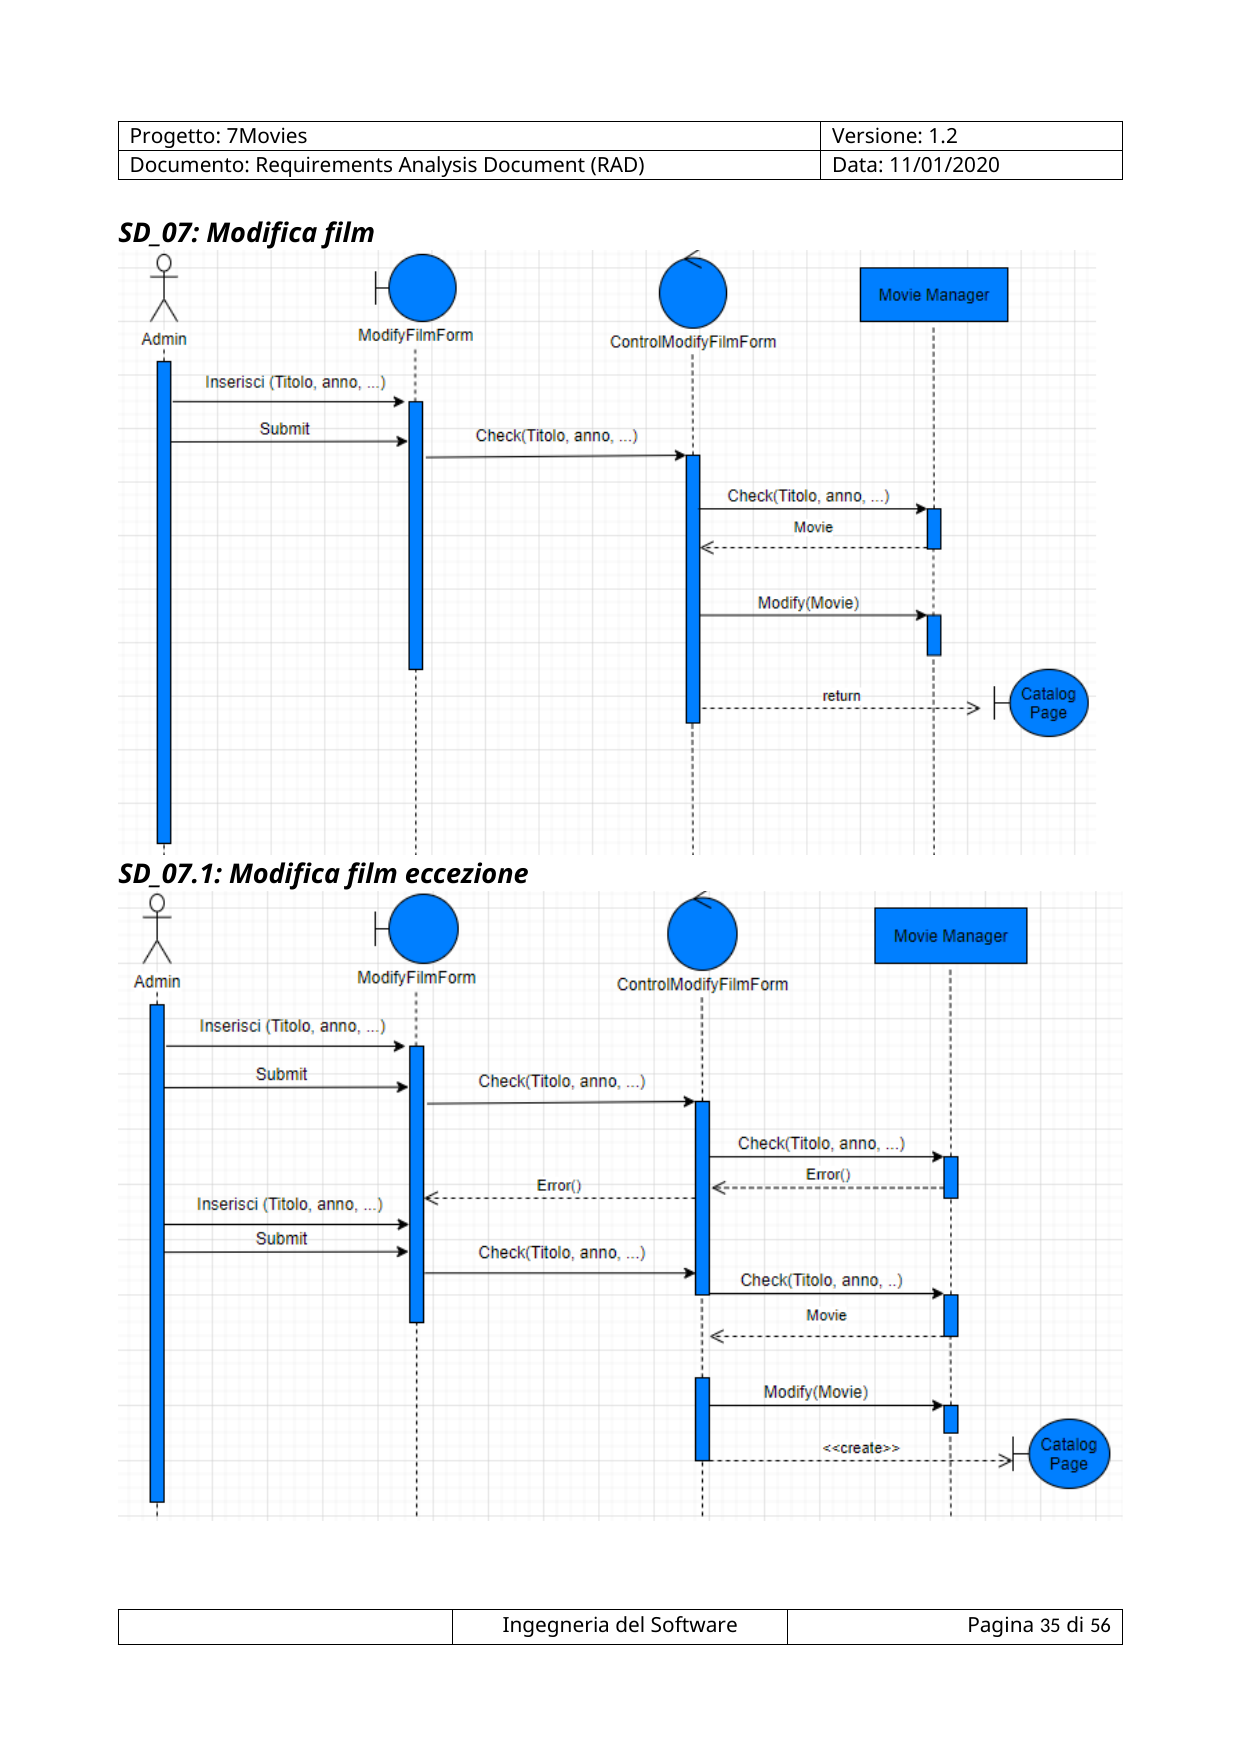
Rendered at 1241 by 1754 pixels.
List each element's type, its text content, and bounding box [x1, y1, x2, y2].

picture [118, 250, 1097, 855]
picture [118, 891, 1123, 1521]
text SD_07: Modifica film [118, 214, 1122, 251]
text SD_07.1: Modifica film eccezione [118, 854, 1122, 891]
